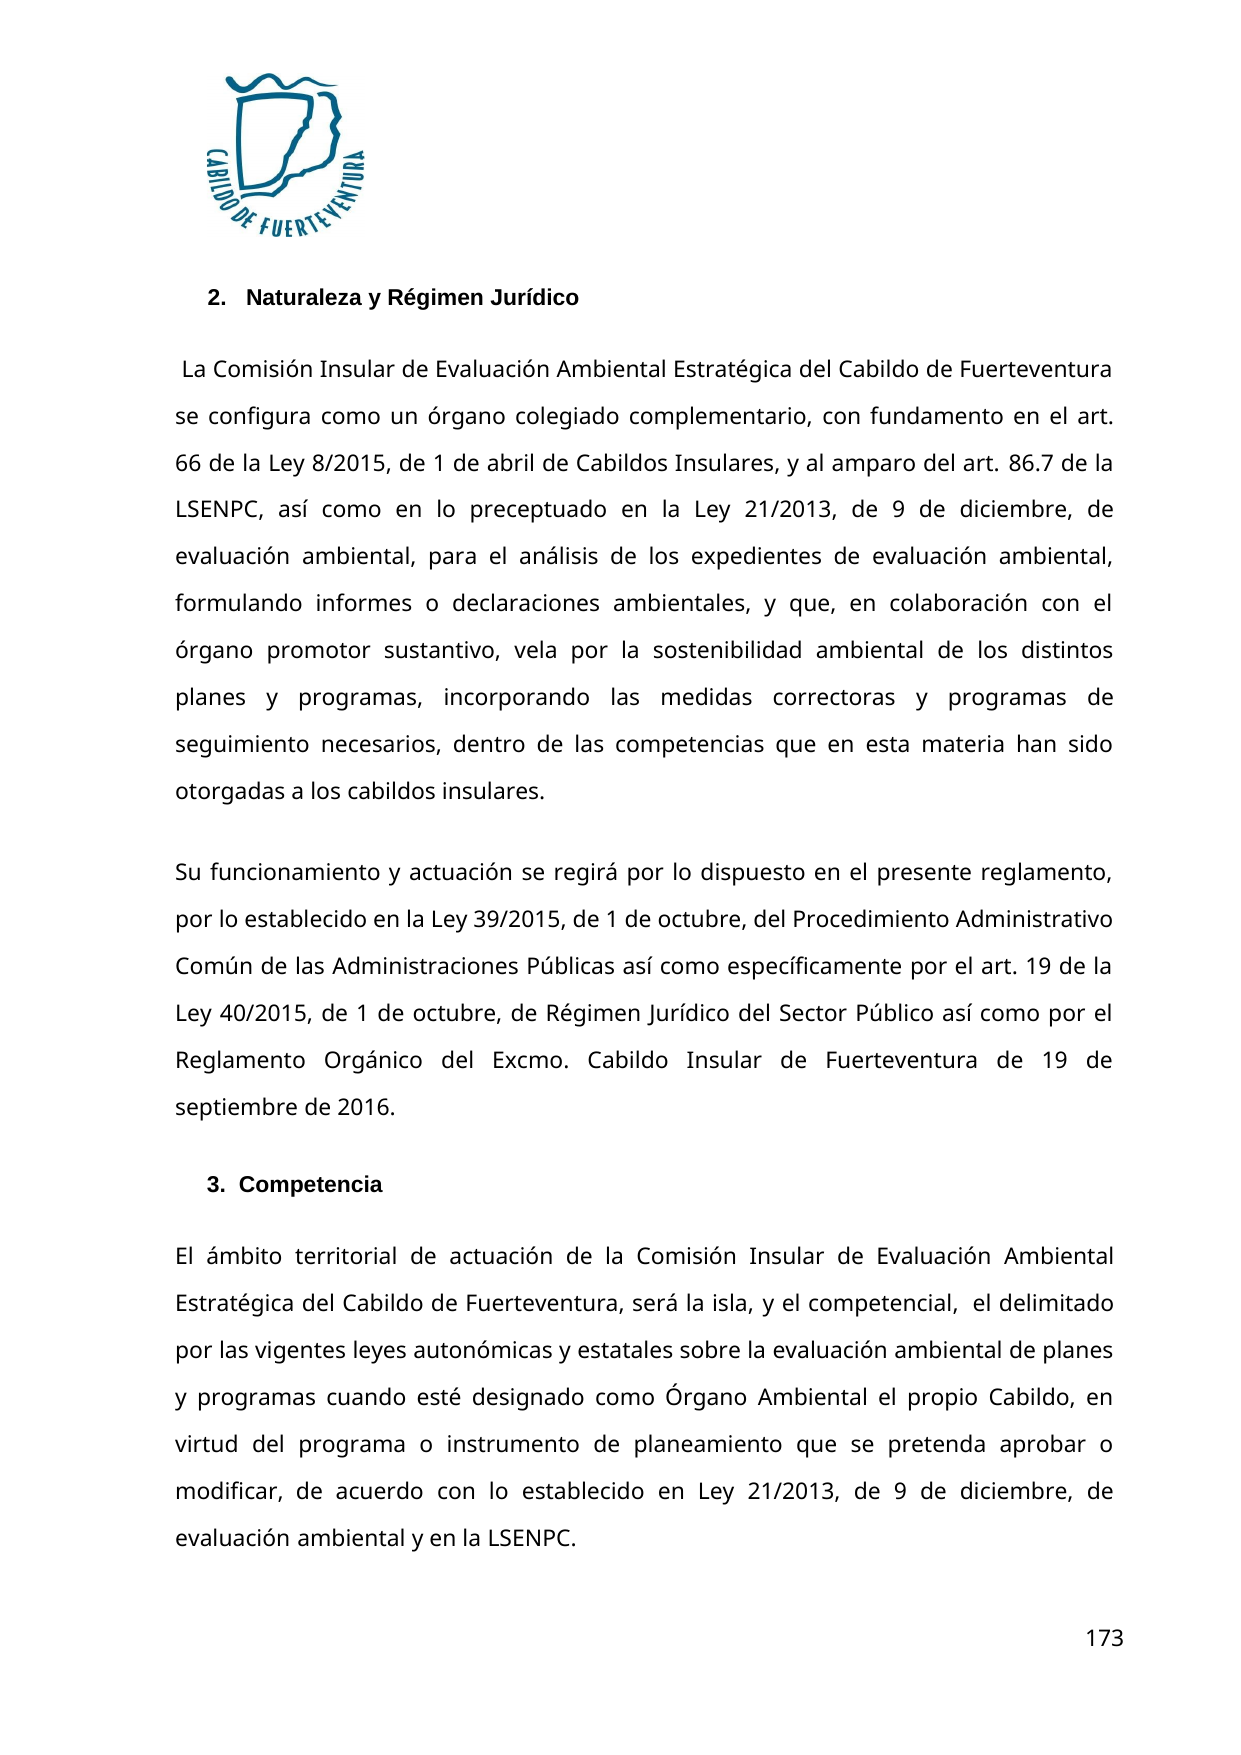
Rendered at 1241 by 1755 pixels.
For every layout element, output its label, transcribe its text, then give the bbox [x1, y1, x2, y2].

list Competencia [207, 1171, 1134, 1197]
text La Comisión Insular de Evaluación Ambiental Estratégica del Cabildo de Fuerteventura se configura como un órgano colegiado complementario, con fundamento en el art. 66 de la Ley 8/2015, de 1 de abril de Cabildos Insulares, y al amparo del art. 86.7 de la LSENPC, así como en lo preceptuado en la Ley 21/2013, de 9 de diciembre, de evaluación ambiental, para el análisis de los expedientes de evaluación ambiental, formulando informes o declaraciones ambientales, y que, en colaboración con el órgano promotor sustantivo, vela por la sostenibilidad ambiental de los distintos planes y programas, incorporando las medidas correctoras y programas de seguimiento necesarios, dentro de las competencias que en esta materia han sido otorgadas a los cabildos insulares. [175, 353, 1114, 806]
text Su funcionamiento y actuación se regirá por lo dispuesto en el presente reglamento, por lo establecido en la Ley 39/2015, de 1 de octubre, del Procedimiento Administrativo Común de las Administraciones Públicas así como específicamente por el art. 19 de la Ley 40/2015, de 1 de octubre, de Régimen Jurídico del Sector Público así como por el Reglamento Orgánico del Excmo. Cabildo Insular de Fuerteventura de 19 de septiembre de 2016. [175, 856, 1114, 1122]
list Naturaleza y Régimen Jurídico [207, 283, 1134, 310]
text El ámbito territorial de actuación de la Comisión Insular de Evaluación Ambiental Estratégica del Cabildo de Fuerteventura, será la isla, y el competencial, el delimitado por las vigentes leyes autonómicas y estatales sobre la evaluación ambiental de planes y programas cuando esté designado como Órgano Ambiental el propio Cabildo, en virtud del programa o instrumento de planeamiento que se pretenda aprobar o modificar, de acuerdo con lo establecido en Ley 21/2013, de 9 de diciembre, de evaluación ambiental y en la LSENPC. [175, 1240, 1114, 1553]
